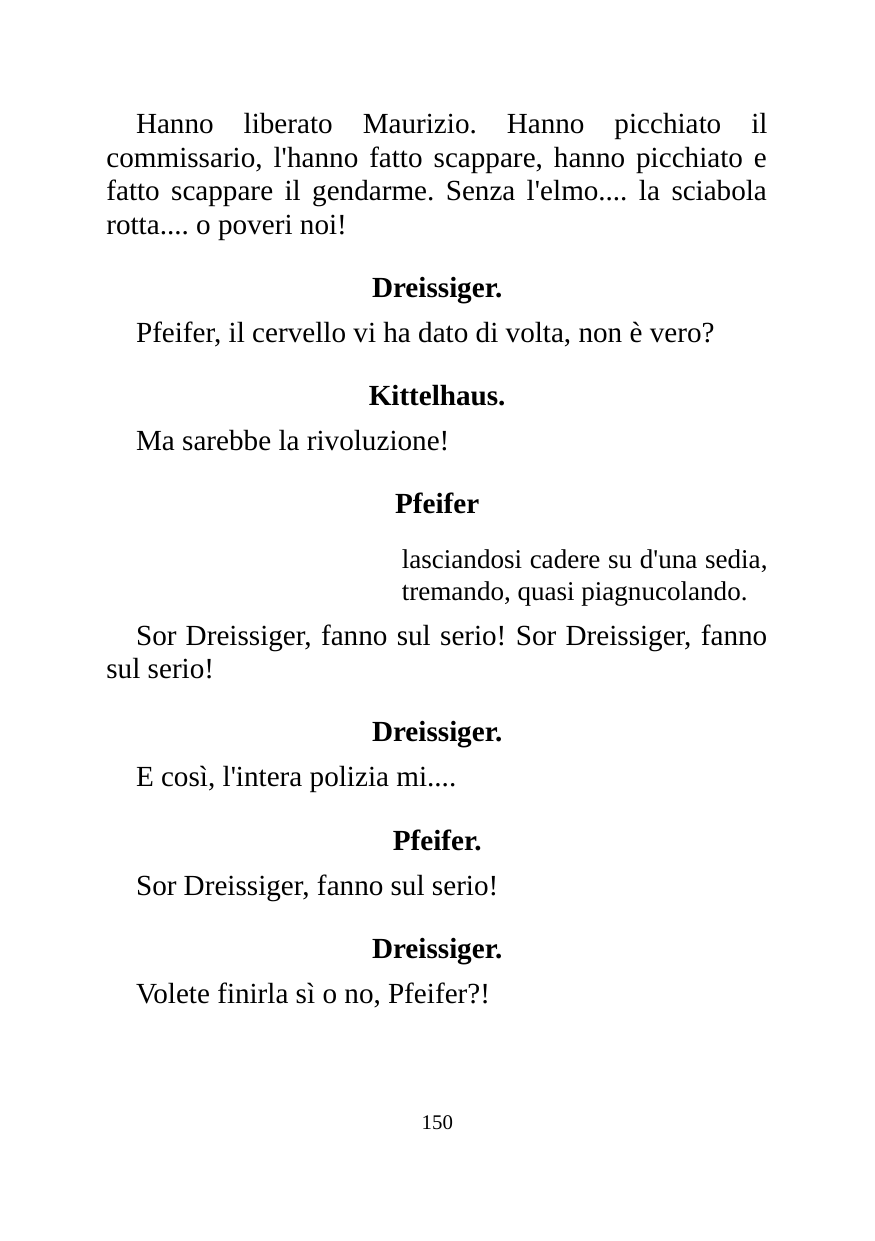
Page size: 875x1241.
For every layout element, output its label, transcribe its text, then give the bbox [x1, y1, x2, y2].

text Pfeifer [106, 487, 768, 520]
text lasciandosi cadere su d'una sedia, tremando, quasi piagnucolando. [402, 544, 768, 606]
text Dreissiger. [106, 931, 768, 964]
text Sor Dreissiger, fanno sul serio! Sor Dreissiger, fanno sul serio! [106, 618, 768, 685]
text Kittelhaus. [106, 378, 768, 412]
text E così, l'intera polizia mi.... [106, 759, 768, 793]
text Ma sarebbe la rivoluzione! [106, 423, 768, 457]
text Sor Dreissiger, fanno sul serio! [106, 868, 768, 901]
text Pfeifer, il cervello vi ha dato di volta, non è vero? [106, 315, 768, 349]
text Hanno liberato Maurizio. Hanno picchiato il commissario, l'hanno fatto scappare, hanno picchiato e fatto scappare il gendarme. Senza l'elmo.... la sciabola rotta.... o poveri noi! [106, 106, 768, 240]
text Volete finirla sì o no, Pfeifer?! [106, 976, 768, 1010]
text Dreissiger. [106, 270, 768, 303]
text Pfeifer. [106, 823, 768, 856]
text Dreissiger. [106, 714, 768, 748]
